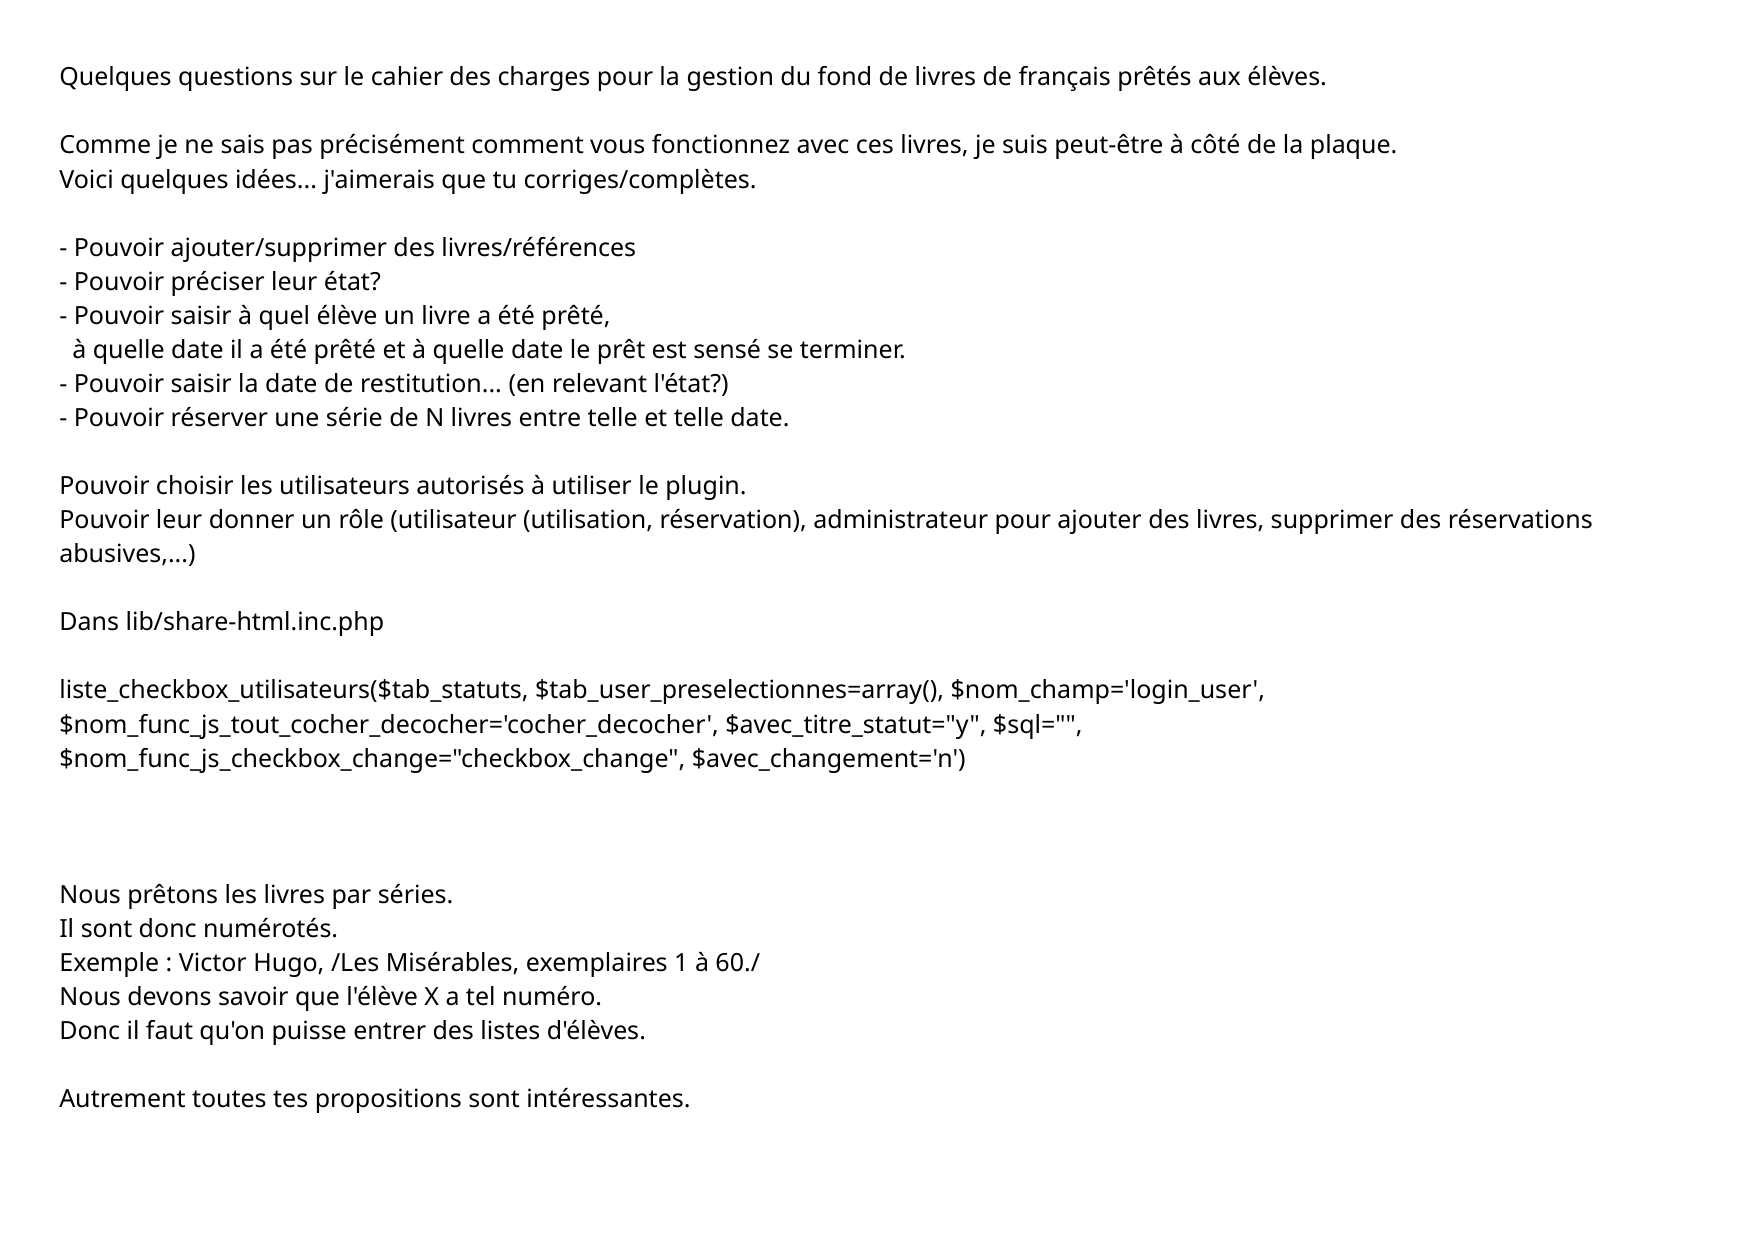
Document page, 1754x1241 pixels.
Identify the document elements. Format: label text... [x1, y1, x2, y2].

text - Pouvoir ajouter/supprimer des livres/références [59, 229, 1695, 263]
text - Pouvoir préciser leur état? [59, 263, 1695, 297]
text Voici quelques idées... j'aimerais que tu corriges/complètes. [59, 161, 1695, 195]
text Autrement toutes tes propositions sont intéressantes. [59, 1081, 1695, 1115]
text - Pouvoir saisir à quel élève un livre a été prêté, [59, 297, 1695, 332]
text Pouvoir choisir les utilisateurs autorisés à utiliser le plugin. [59, 468, 1695, 502]
text Nous prêtons les livres par séries. [59, 877, 1695, 911]
text Donc il faut qu'on puisse entrer des listes d'élèves. [59, 1013, 1695, 1047]
text Exemple : Victor Hugo, /Les Misérables, exemplaires 1 à 60./ [59, 945, 1695, 979]
text Nous devons savoir que l'élève X a tel numéro. [59, 979, 1695, 1013]
text liste_checkbox_utilisateurs($tab_statuts, $tab_user_preselectionnes=array(), $nom_champ='login_user', $nom_func_js_tout_cocher_decocher='cocher_decocher', $avec_titre_statut="y", $sql="", $nom_func_js_checkbox_change="checkbox_change", $avec_changement='n') [59, 672, 1695, 774]
text Pouvoir leur donner un rôle (utilisateur (utilisation, réservation), administrateur pour ajouter des livres, supprimer des réservations abusives,...) [59, 502, 1695, 570]
text à quelle date il a été prêté et à quelle date le prêt est sensé se terminer. [59, 332, 1695, 366]
text - Pouvoir réserver une série de N livres entre telle et telle date. [59, 400, 1695, 434]
text Dans lib/share-html.inc.php [59, 604, 1695, 638]
text Il sont donc numérotés. [59, 911, 1695, 945]
text Quelques questions sur le cahier des charges pour la gestion du fond de livres de français prêtés aux élèves. [59, 59, 1695, 93]
text - Pouvoir saisir la date de restitution... (en relevant l'état?) [59, 366, 1695, 400]
text Comme je ne sais pas précisément comment vous fonctionnez avec ces livres, je suis peut-être à côté de la plaque. [59, 127, 1695, 161]
